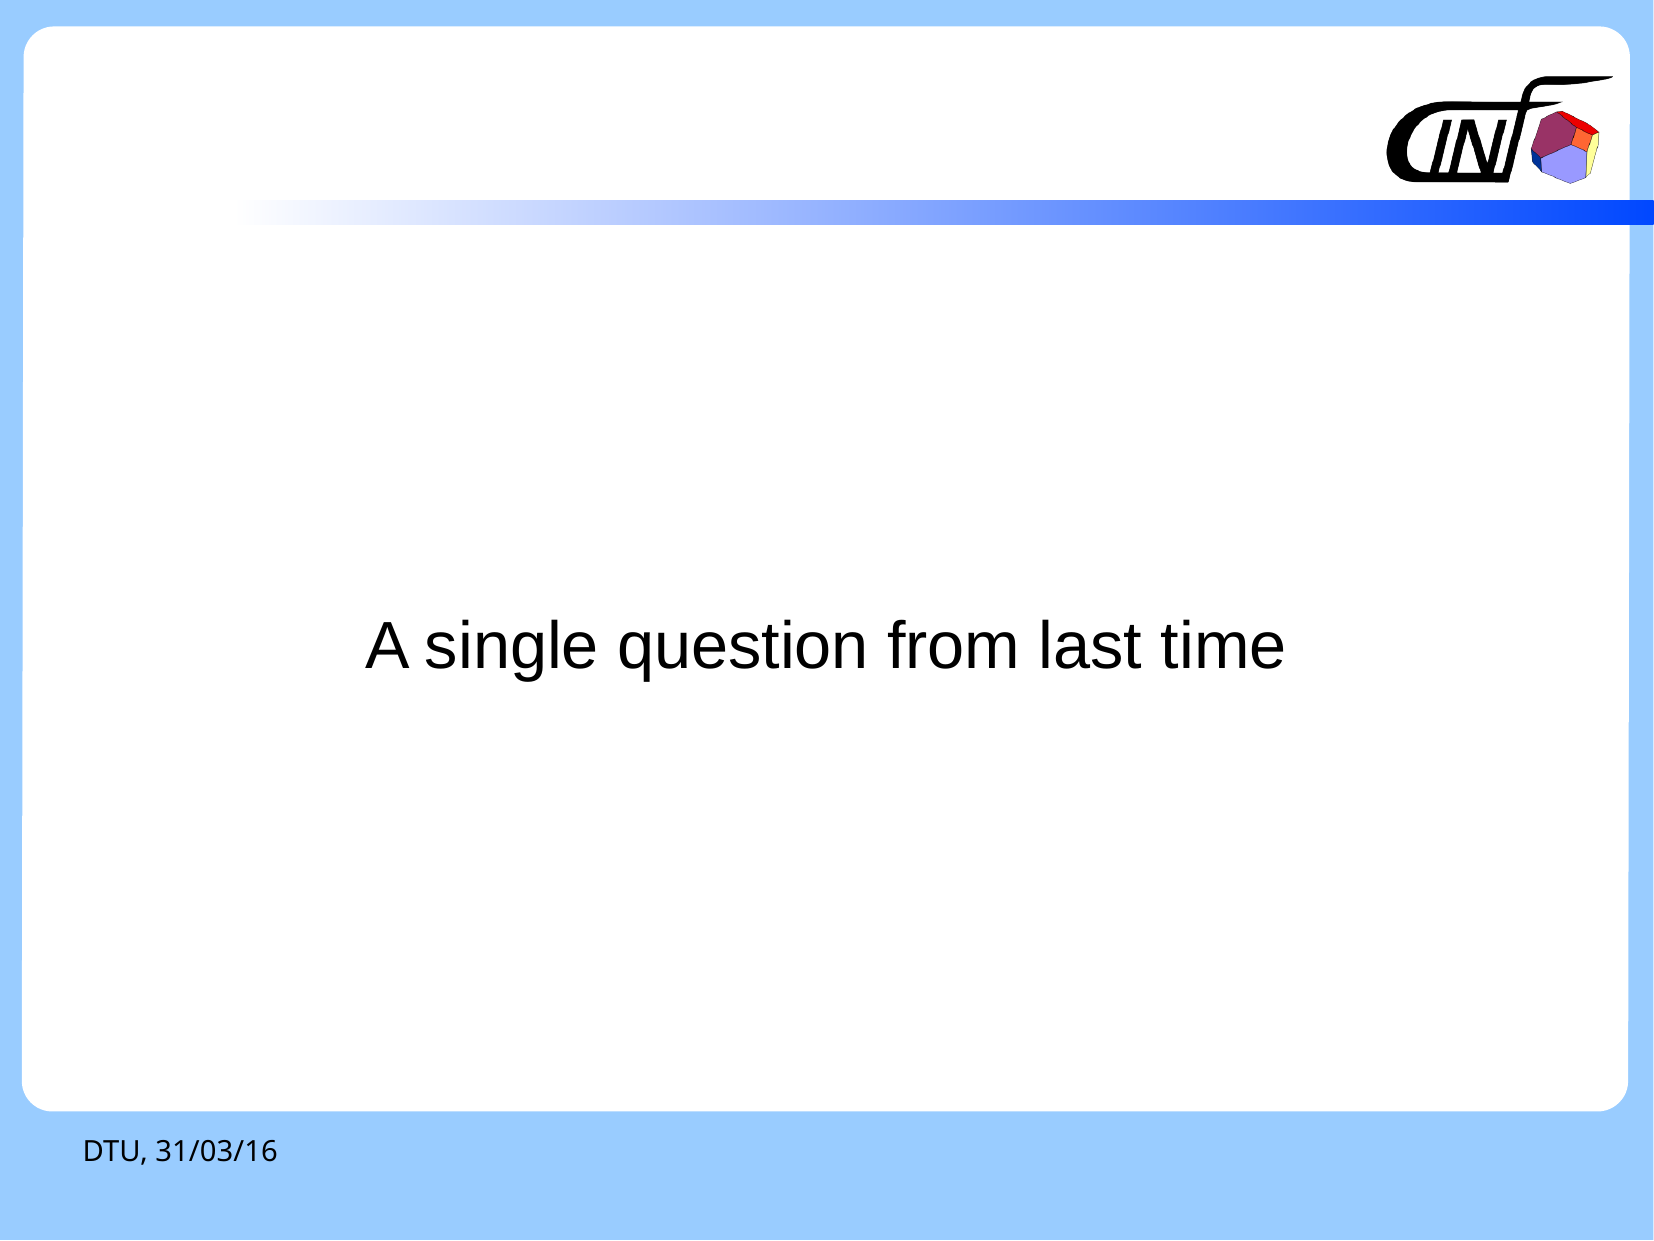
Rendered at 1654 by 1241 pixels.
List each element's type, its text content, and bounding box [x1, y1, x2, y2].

picture [1386, 76, 1613, 184]
subtitle A single question from last time [82, 236, 1571, 1055]
